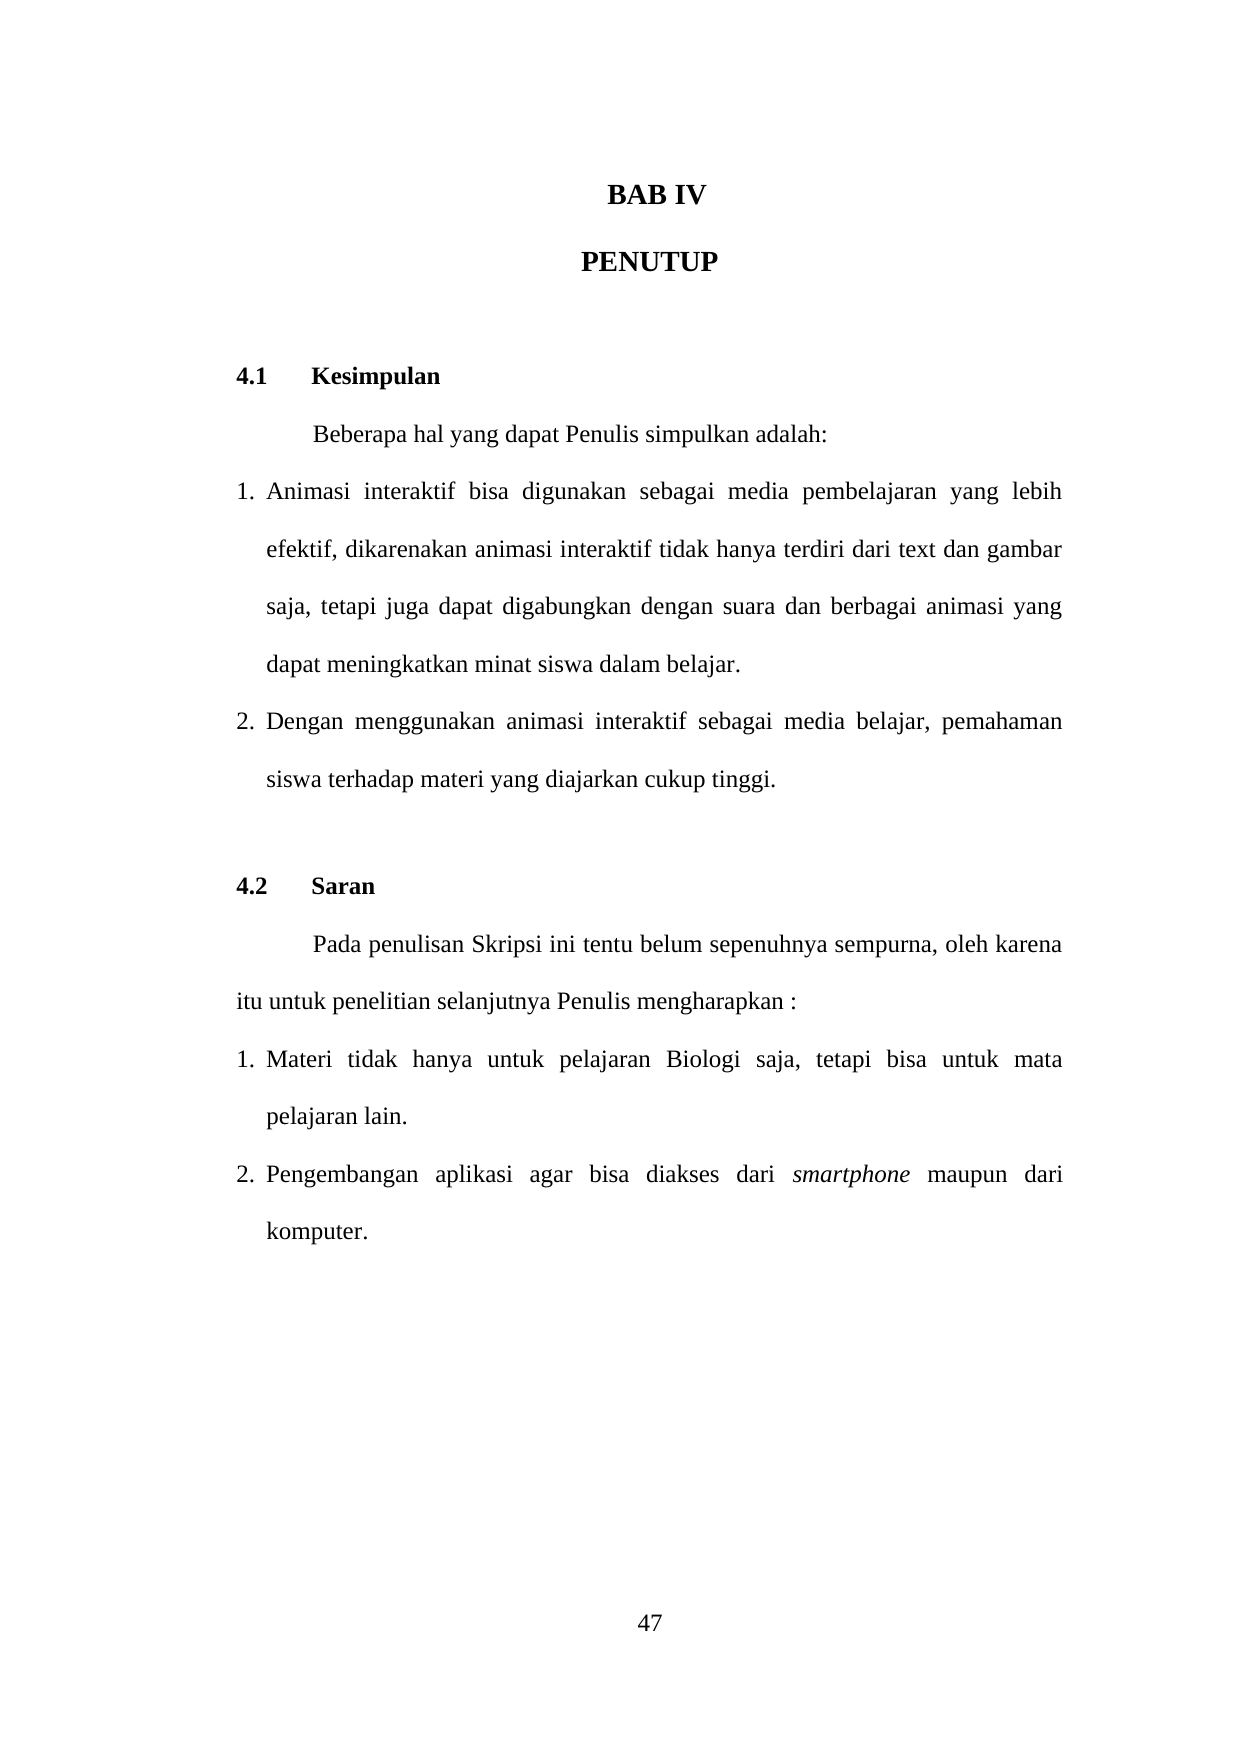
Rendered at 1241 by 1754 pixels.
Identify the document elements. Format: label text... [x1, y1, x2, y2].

list Pengembangan aplikasi agar bisa diakses dari smartphone maupun dari komputer. [236, 1159, 1063, 1245]
list Materi tidak hanya untuk pelajaran Biologi saja, tetapi bisa untuk mata pelajaran lain. [236, 1044, 1063, 1130]
subtitle Saran [236, 871, 1063, 900]
text Pada penulisan Skripsi ini tentu belum sepenuhnya sempurna, oleh karena itu untuk penelitian selanjutnya Penulis mengharapkan : [236, 929, 1063, 1015]
subtitle BAB IV PENUTUP [236, 177, 1063, 278]
subtitle Kesimpulan [236, 361, 1063, 390]
list Dengan menggunakan animasi interaktif sebagai media belajar, pemahaman siswa terhadap materi yang diajarkan cukup tinggi. [236, 706, 1063, 793]
list Animasi interaktif bisa digunakan sebagai media pembelajaran yang lebih efektif, dikarenakan animasi interaktif tidak hanya terdiri dari text dan gambar saja, tetapi juga dapat digabungkan dengan suara dan berbagai animasi yang dapat meningkatkan minat siswa dalam belajar. [236, 476, 1063, 678]
text Beberapa hal yang dapat Penulis simpulkan adalah: [236, 419, 1063, 448]
